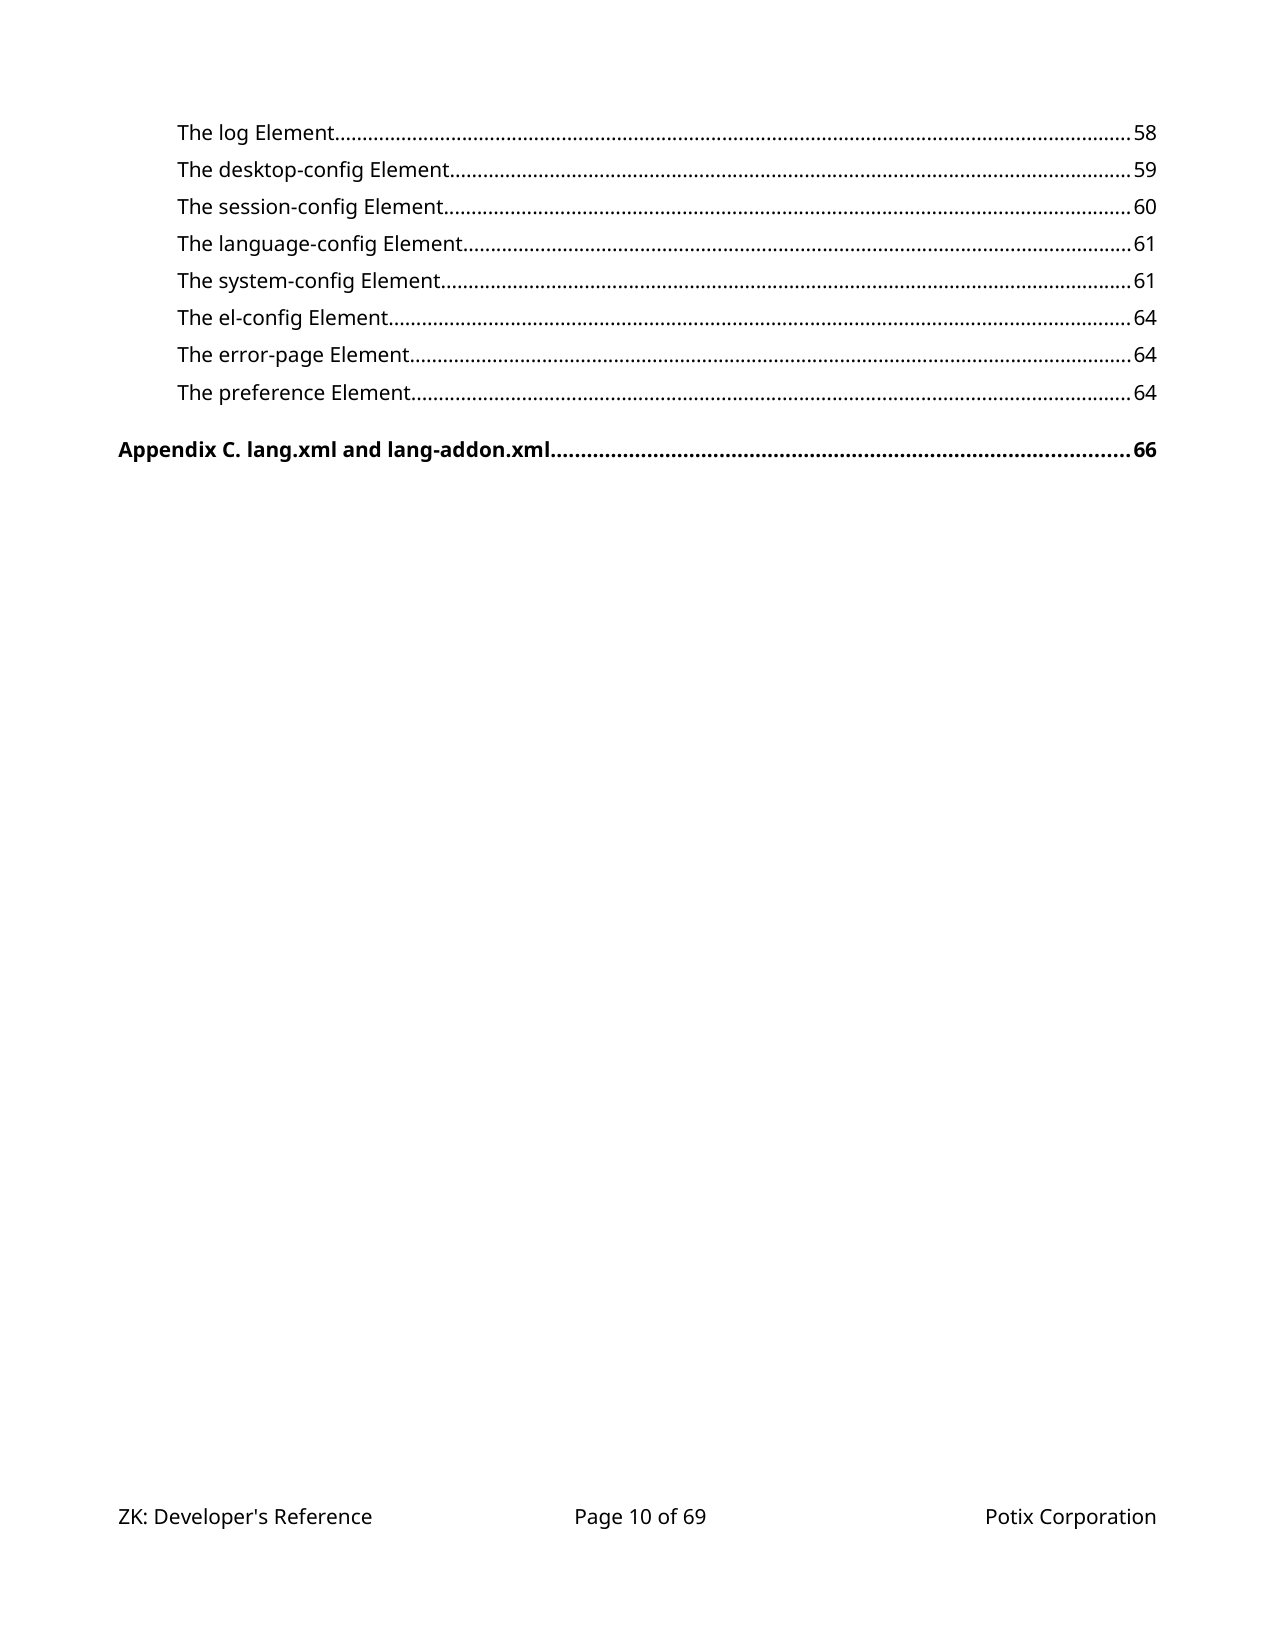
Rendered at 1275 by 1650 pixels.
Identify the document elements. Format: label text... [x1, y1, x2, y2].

text The system-config Element 61 [177, 266, 1157, 295]
text The preference Element 64 [177, 378, 1157, 406]
text The el-config Element 64 [177, 303, 1157, 332]
text The desktop-config Element 59 [177, 155, 1157, 183]
text The language-config Element 61 [177, 229, 1157, 258]
text The session-config Element 60 [177, 192, 1157, 221]
text The log Element 58 [177, 118, 1157, 146]
text Appendix C. lang.xml and lang-addon.xml 66 [118, 435, 1157, 464]
text The error-page Element 64 [177, 341, 1157, 369]
